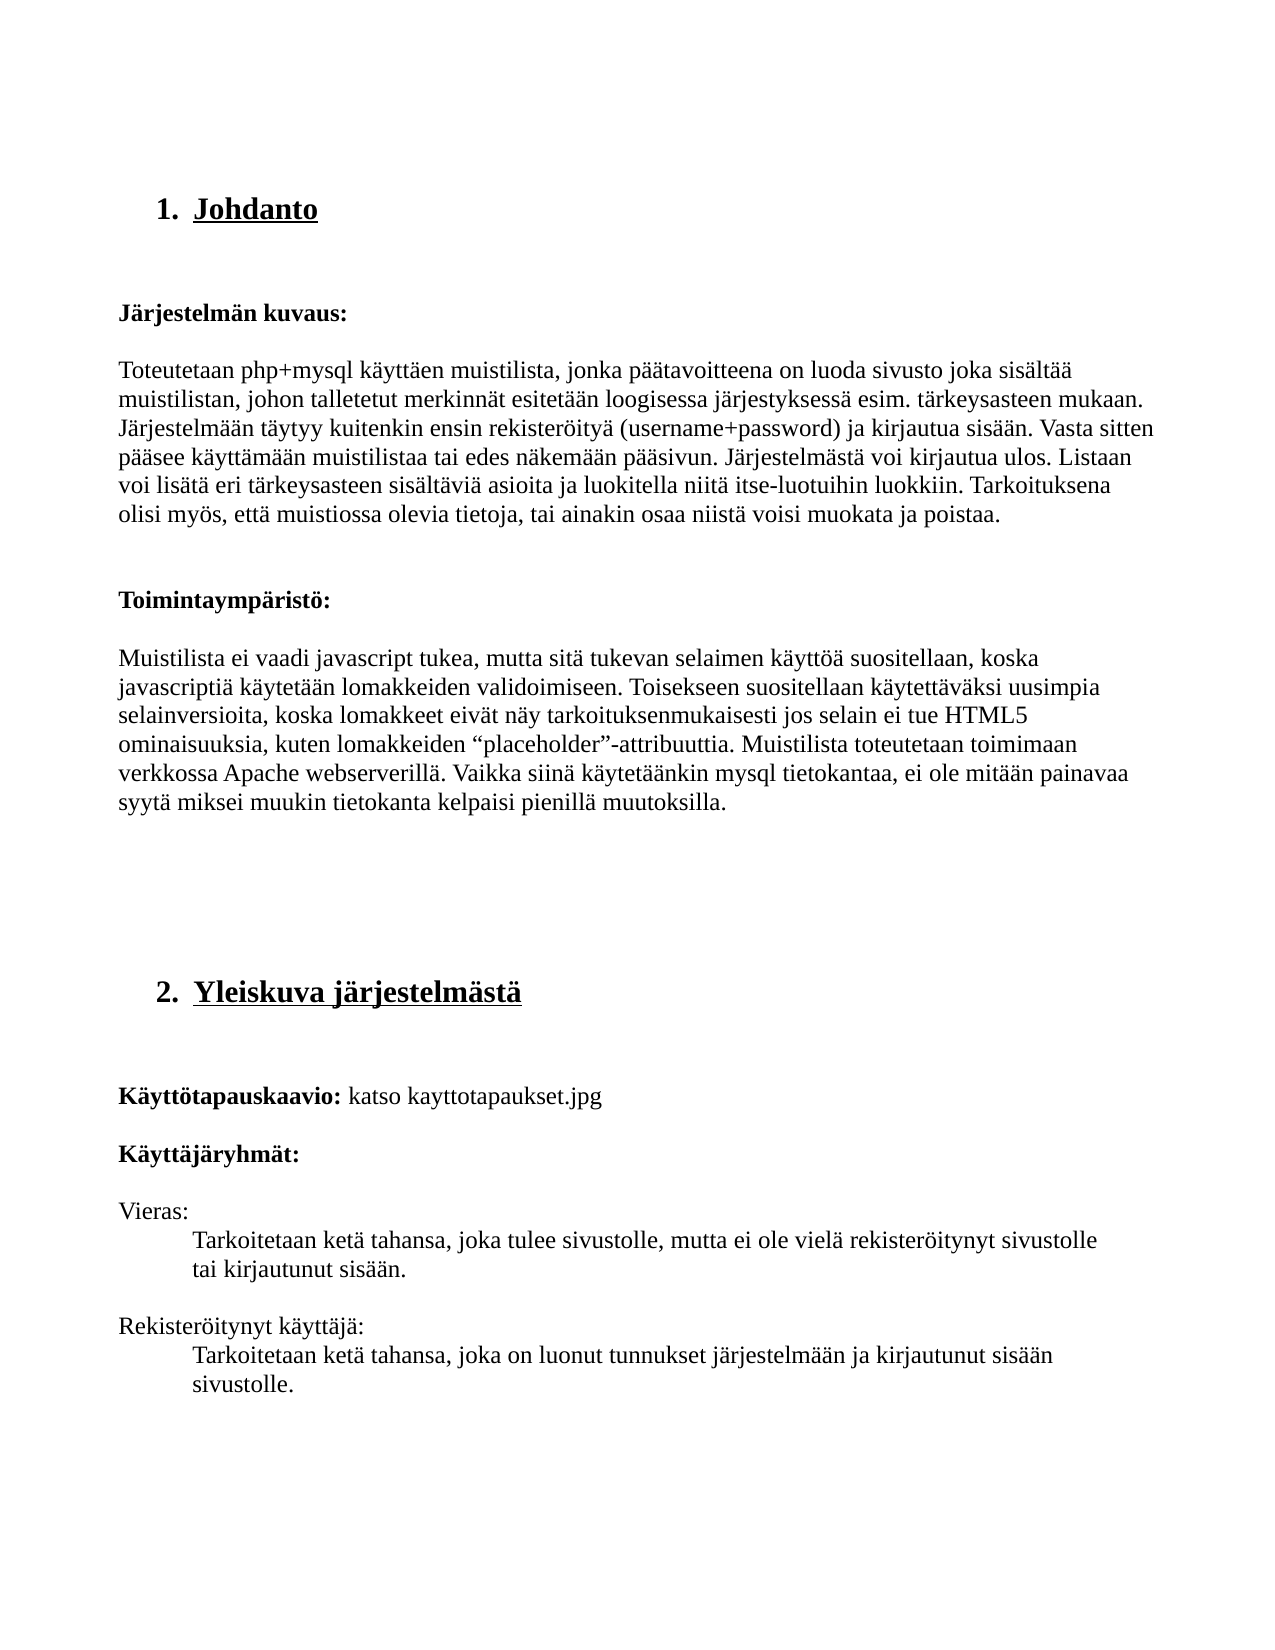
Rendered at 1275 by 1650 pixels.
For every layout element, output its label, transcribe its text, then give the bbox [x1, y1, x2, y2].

text Tarkoitetaan ketä tahansa, joka tulee sivustolle, mutta ei ole vielä rekisteröitynyt sivustolle tai kirjautunut sisään. [118, 1225, 1157, 1282]
text Rekisteröitynyt käyttäjä: [118, 1311, 1157, 1340]
text Toteutetaan php+mysql käyttäen muistilista, jonka päätavoitteena on luoda sivusto joka sisältää muistilistan, johon talletetut merkinnät esitetään loogisessa järjestyksessä esim. tärkeysasteen mukaan. [118, 355, 1157, 413]
text Toimintaympäristö: [118, 585, 1157, 614]
text Käyttäjäryhmät: [118, 1139, 1157, 1167]
text Vieras: [118, 1196, 1157, 1225]
list Johdanto [156, 190, 1157, 226]
text Järjestelmään täytyy kuitenkin ensin rekisteröityä (username+password) ja kirjautua sisään. Vasta sitten pääsee käyttämään muistilistaa tai edes näkemään pääsivun. Järjestelmästä voi kirjautua ulos. Listaan voi lisätä eri tärkeysasteen sisältäviä asioita ja luokitella niitä itse-luotuihin luokkiin. Tarkoituksena olisi myös, että muistiossa olevia tietoja, tai ainakin osaa niistä voisi muokata ja poistaa. [118, 413, 1157, 528]
text Käyttötapauskaavio: katso kayttotapaukset.jpg [118, 1081, 1157, 1110]
text Tarkoitetaan ketä tahansa, joka on luonut tunnukset järjestelmään ja kirjautunut sisään sivustolle. [118, 1340, 1157, 1397]
text Järjestelmän kuvaus: [118, 298, 1157, 327]
list Yleiskuva järjestelmästä [156, 973, 1157, 1009]
text Muistilista ei vaadi javascript tukea, mutta sitä tukevan selaimen käyttöä suositellaan, koska javascriptiä käytetään lomakkeiden validoimiseen. Toisekseen suositellaan käytettäväksi uusimpia selainversioita, koska lomakkeet eivät näy tarkoituksenmukaisesti jos selain ei tue HTML5 ominaisuuksia, kuten lomakkeiden “placeholder”-attribuuttia. Muistilista toteutetaan toimimaan verkkossa Apache webserverillä. Vaikka siinä käytetäänkin mysql tietokantaa, ei ole mitään painavaa syytä miksei muukin tietokanta kelpaisi pienillä muutoksilla. [118, 643, 1157, 815]
